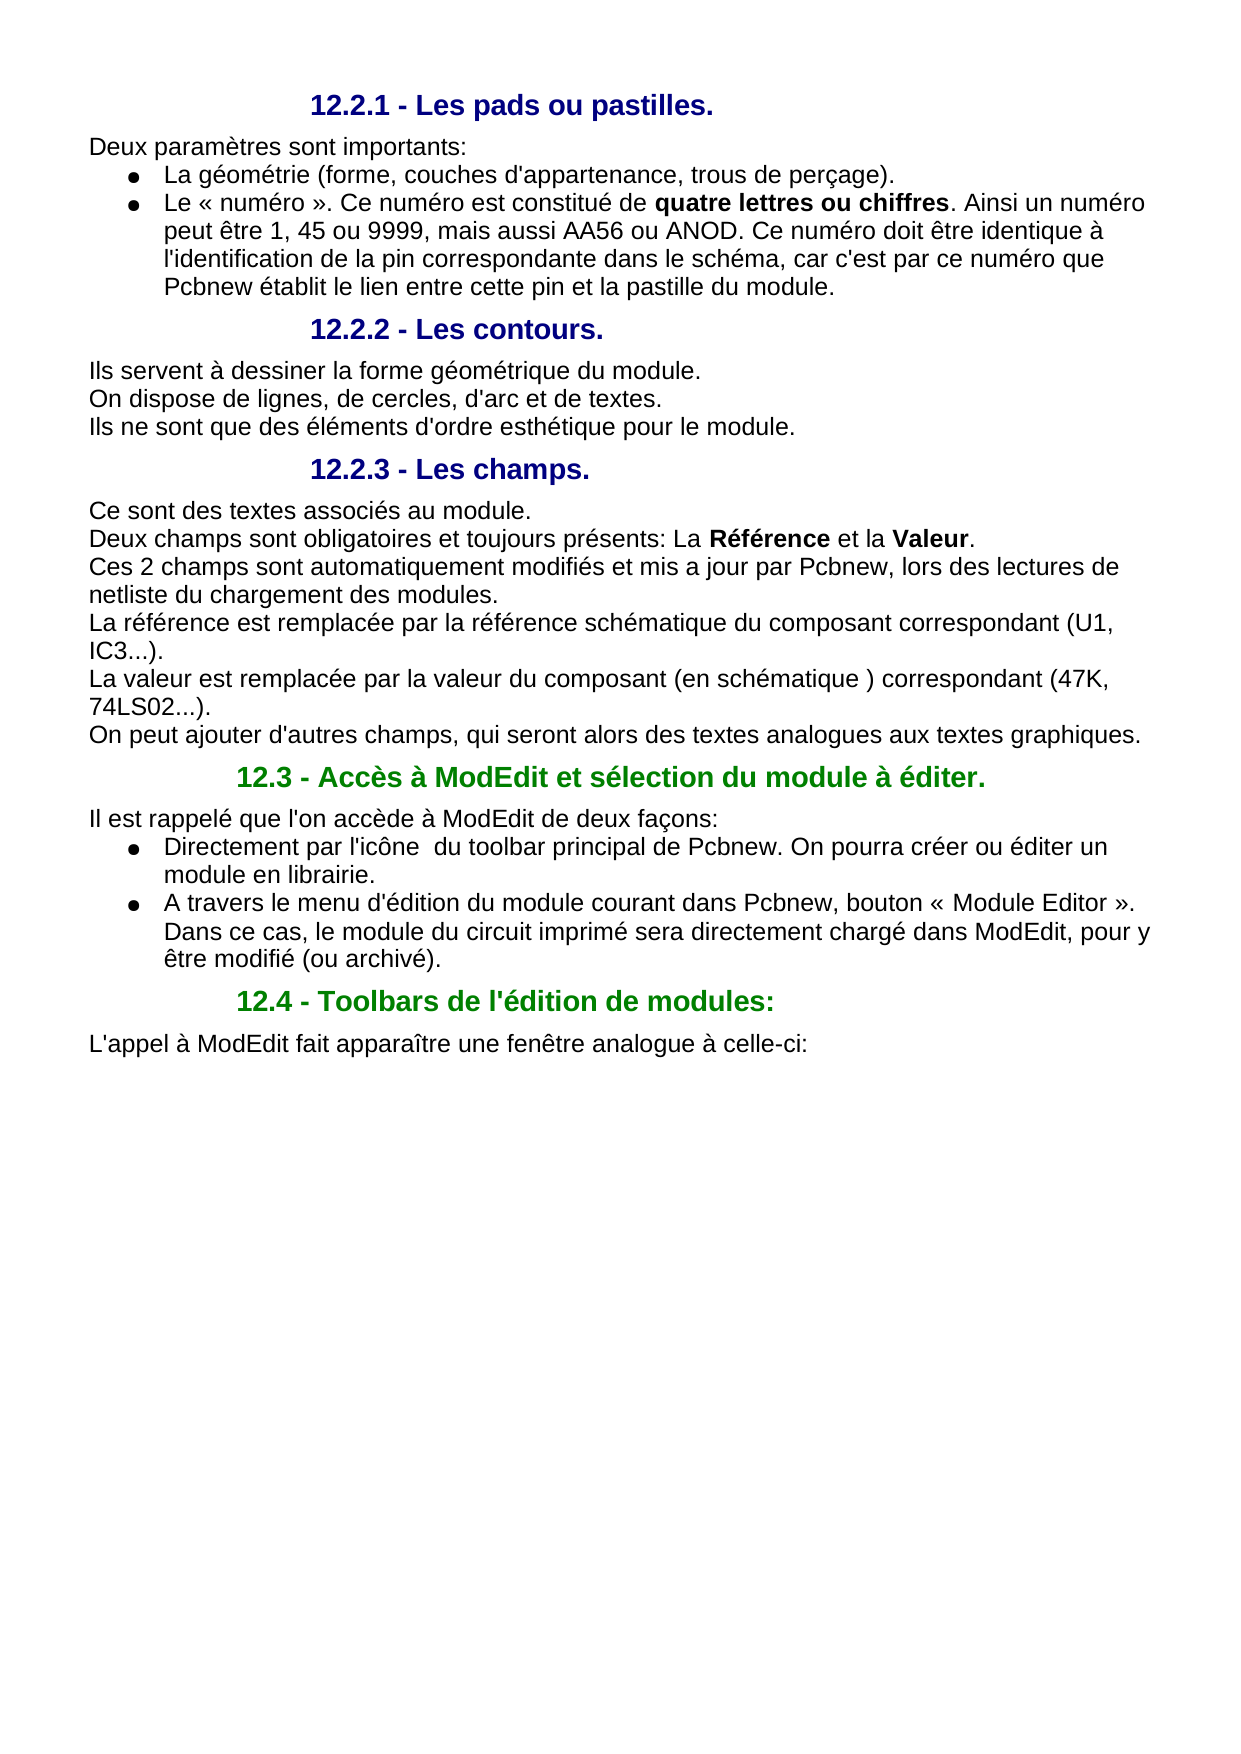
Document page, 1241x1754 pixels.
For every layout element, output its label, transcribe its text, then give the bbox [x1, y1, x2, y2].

text Ils ne sont que des éléments d'ordre esthétique pour le module. [88, 413, 1152, 441]
text La valeur est remplacée par la valeur du composant (en schématique ) correspondant (47K, 74LS02...). [88, 665, 1152, 721]
text Ils servent à dessiner la forme géométrique du module. [88, 357, 1152, 385]
subtitle Les contours. [236, 313, 1152, 345]
subtitle Accès à ModEdit et sélection du module à éditer. [162, 761, 1152, 793]
text Deux paramètres sont importants: [88, 133, 1152, 161]
text L'appel à ModEdit fait apparaître une fenêtre analogue à celle-ci: [88, 1029, 1152, 1057]
text On peut ajouter d'autres champs, qui seront alors des textes analogues aux textes graphiques. [88, 721, 1152, 749]
text Ces 2 champs sont automatiquement modifiés et mis a jour par Pcbnew, lors des lectures de netliste du chargement des modules. [88, 553, 1152, 609]
list Directement par l'icône du toolbar principal de Pcbnew. On pourra créer ou éditer un module en librairie. [126, 833, 1152, 889]
subtitle Les pads ou pastilles. [236, 88, 1152, 121]
list La géométrie (forme, couches d'appartenance, trous de perçage). [126, 161, 1152, 189]
text Il est rappelé que l'on accède à ModEdit de deux façons: [88, 805, 1152, 833]
subtitle Les champs. [236, 453, 1152, 485]
text Deux champs sont obligatoires et toujours présents: La Référence et la Valeur. [88, 525, 1152, 553]
list Le « numéro ». Ce numéro est constitué de quatre lettres ou chiffres. Ainsi un numéro peut être 1, 45 ou 9999, mais aussi AA56 ou ANOD. Ce numéro doit être identique à l'identification de la pin correspondante dans le schéma, car c'est par ce numéro que Pcbnew établit le lien entre cette pin et la pastille du module. [126, 189, 1152, 301]
text On dispose de lignes, de cercles, d'arc et de textes. [88, 385, 1152, 413]
text La référence est remplacée par la référence schématique du composant correspondant (U1, IC3...). [88, 609, 1152, 665]
subtitle Toolbars de l'édition de modules: [162, 985, 1152, 1018]
text Ce sont des textes associés au module. [88, 497, 1152, 525]
list A travers le menu d'édition du module courant dans Pcbnew, bouton « Module Editor ». Dans ce cas, le module du circuit imprimé sera directement chargé dans ModEdit, pour y être modifié (ou archivé). [126, 889, 1152, 973]
